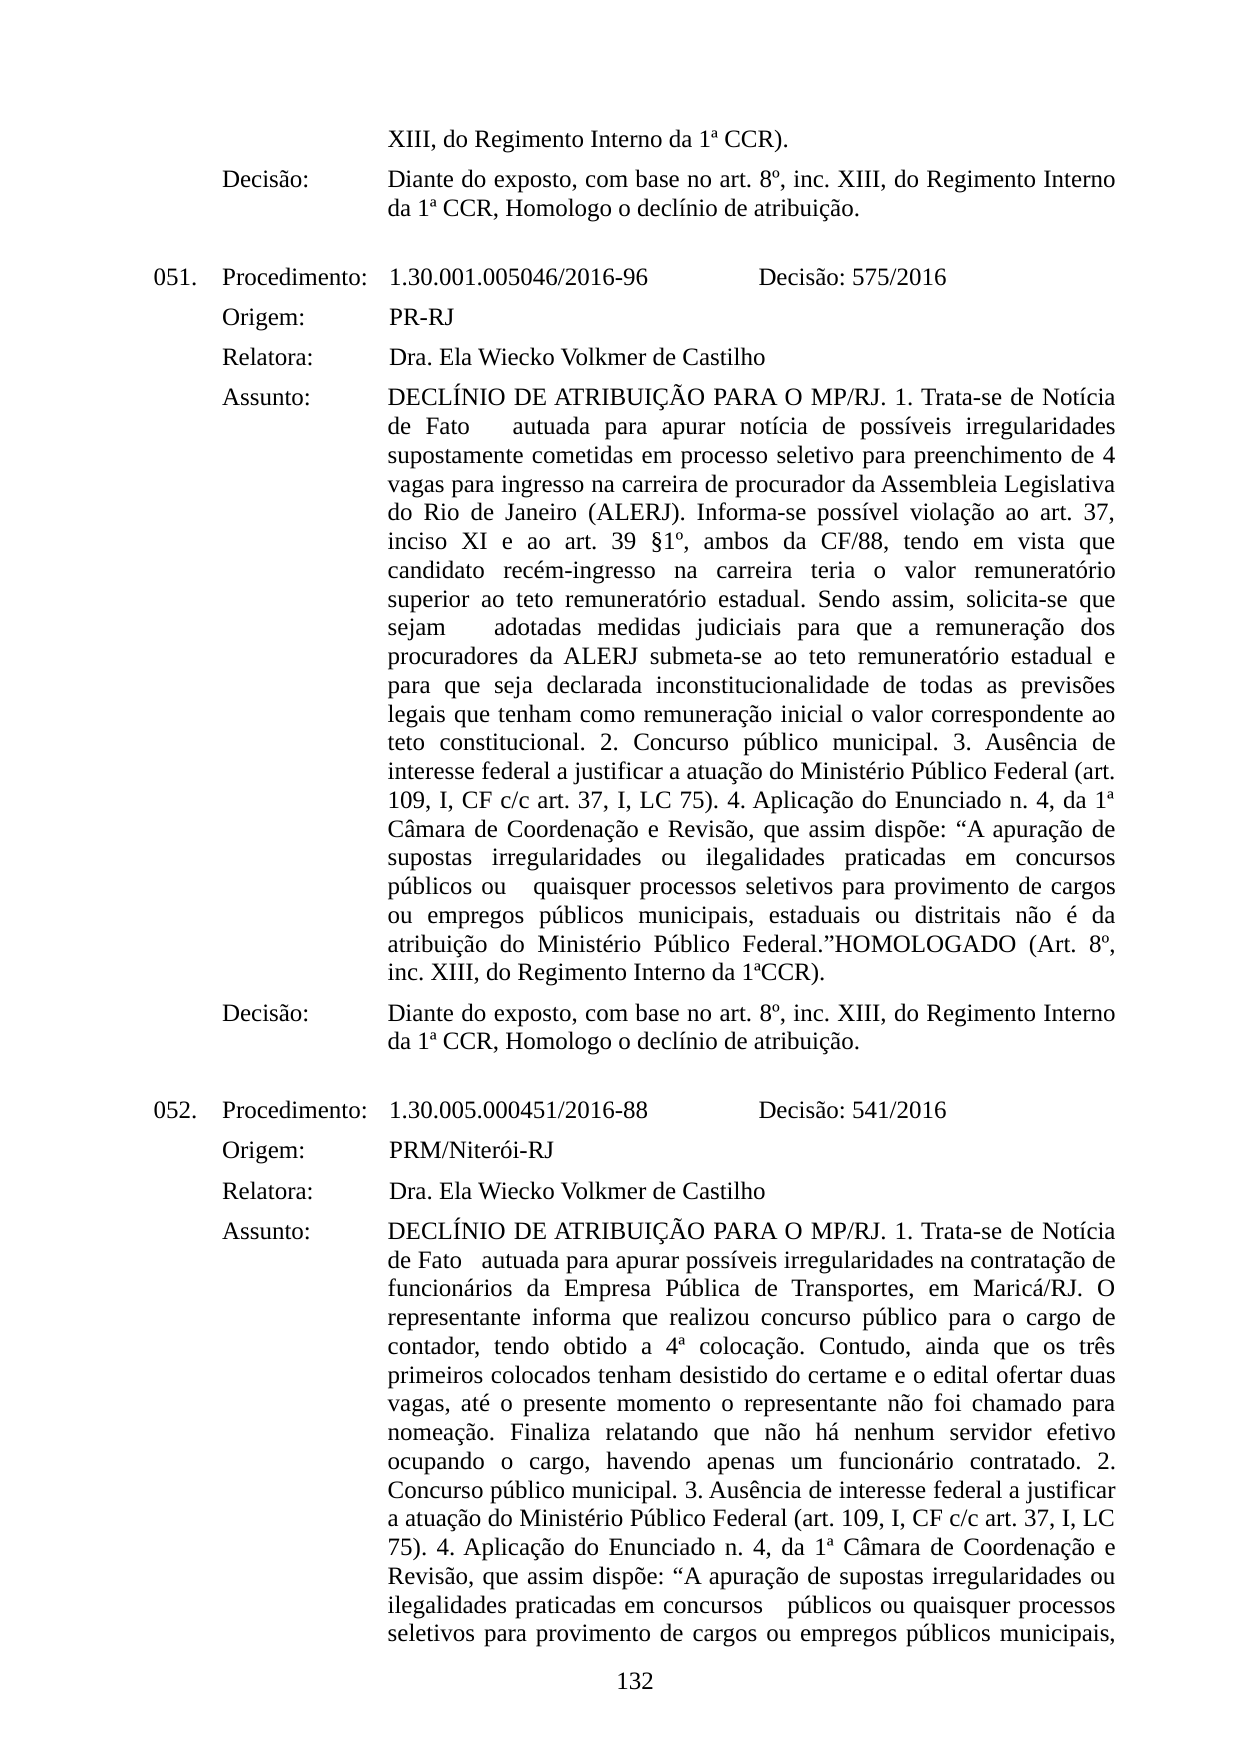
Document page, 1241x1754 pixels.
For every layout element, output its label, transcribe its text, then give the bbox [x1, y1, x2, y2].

table_cell DECLÍNIO DE ATRIBUIÇÃO PARA O MP/RJ. 1. Trata-se de Notícia de Fato autuada para apurar possíveis irregularidades na contratação de funcionários da Empresa Pública de Transportes, em Maricá/RJ. O representante informa que realizou concurso público para o cargo de contador, tendo obtido a 4ª colocação. Contudo, ainda que os três primeiros colocados tenham desistido do certame e o edital ofertar duas vagas, até o presente momento o representante não foi chamado para nomeação. Finaliza relatando que não há nenhum servidor efetivo ocupando o cargo, havendo apenas um funcionário contratado. 2. Concurso público municipal. 3. Ausência de interesse federal a justificar a atuação do Ministério Público Federal (art. 109, I, CF c/c art. 37, I, LC 75). 4. Aplicação do Enunciado n. 4, da 1ª Câmara de Coordenação e Revisão, que assim dispõe: “A apuração de supostas irregularidades ou ilegalidades praticadas em concursos públicos ou quaisquer processos seletivos para provimento de cargos ou empregos públicos municipais, [383, 1210, 1122, 1653]
table_cell [216, 118, 383, 158]
table_cell [148, 336, 216, 377]
table_cell Relatora: [216, 336, 383, 377]
table_cell [148, 296, 216, 336]
table_cell [148, 1130, 216, 1170]
table_header Decisão: [216, 992, 383, 1061]
table_header [148, 992, 216, 1061]
table_cell [148, 1210, 216, 1653]
table_cell [148, 1170, 216, 1210]
table_cell Dra. Ela Wiecko Volkmer de Castilho [383, 1170, 1122, 1210]
table_cell [148, 377, 216, 992]
table_header 052. [148, 1090, 216, 1130]
table_header Diante do exposto, com base no art. 8º, inc. XIII, do Regimento Interno da 1ª CCR, Homologo o declínio de atribuição. [383, 992, 1122, 1061]
table_cell PRM/Niterói-RJ [383, 1130, 1122, 1170]
table_cell Origem: [216, 296, 383, 336]
table_cell Assunto: [216, 1210, 383, 1653]
table_cell Dra. Ela Wiecko Volkmer de Castilho [383, 336, 1122, 377]
table_cell Origem: [216, 1130, 383, 1170]
table_header [148, 158, 216, 227]
table_header 1.30.005.000451/2016-88 [383, 1090, 752, 1130]
table_cell [148, 118, 216, 158]
table_header Procedimento: [216, 256, 383, 296]
table_header Decisão: 575/2016 [753, 256, 1122, 296]
table_cell PR-RJ [383, 296, 1122, 336]
table_cell DECLÍNIO DE ATRIBUIÇÃO PARA O MP/RJ. 1. Trata-se de Notícia de Fato autuada para apurar notícia de possíveis irregularidades supostamente cometidas em processo seletivo para preenchimento de 4 vagas para ingresso na carreira de procurador da Assembleia Legislativa do Rio de Janeiro (ALERJ). Informa-se possível violação ao art. 37, inciso XI e ao art. 39 §1º, ambos da CF/88, tendo em vista que candidato recém-ingresso na carreira teria o valor remuneratório superior ao teto remuneratório estadual. Sendo assim, solicita-se que sejam adotadas medidas judiciais para que a remuneração dos procuradores da ALERJ submeta-se ao teto remuneratório estadual e para que seja declarada inconstitucionalidade de todas as previsões legais que tenham como remuneração inicial o valor correspondente ao teto constitucional. 2. Concurso público municipal. 3. Ausência de interesse federal a justificar a atuação do Ministério Público Federal (art. 109, I, CF c/c art. 37, I, LC 75). 4. Aplicação do Enunciado n. 4, da 1ª Câmara de Coordenação e Revisão, que assim dispõe: “A apuração de supostas irregularidades ou ilegalidades praticadas em concursos públicos ou quaisquer processos seletivos para provimento de cargos ou empregos públicos municipais, estaduais ou distritais não é da atribuição do Ministério Público Federal.”HOMOLOGADO (Art. 8º, inc. XIII, do Regimento Interno da 1ªCCR). [383, 377, 1122, 992]
table_header Decisão: [216, 158, 383, 227]
table_cell Relatora: [216, 1170, 383, 1210]
table_header 1.30.001.005046/2016-96 [383, 256, 752, 296]
table_header Procedimento: [216, 1090, 383, 1130]
table_header Decisão: 541/2016 [753, 1090, 1122, 1130]
table_header Diante do exposto, com base no art. 8º, inc. XIII, do Regimento Interno da 1ª CCR, Homologo o declínio de atribuição. [383, 158, 1122, 227]
table_header 051. [148, 256, 216, 296]
table_cell XIII, do Regimento Interno da 1ª CCR). [383, 118, 1122, 158]
table_cell Assunto: [216, 377, 383, 992]
